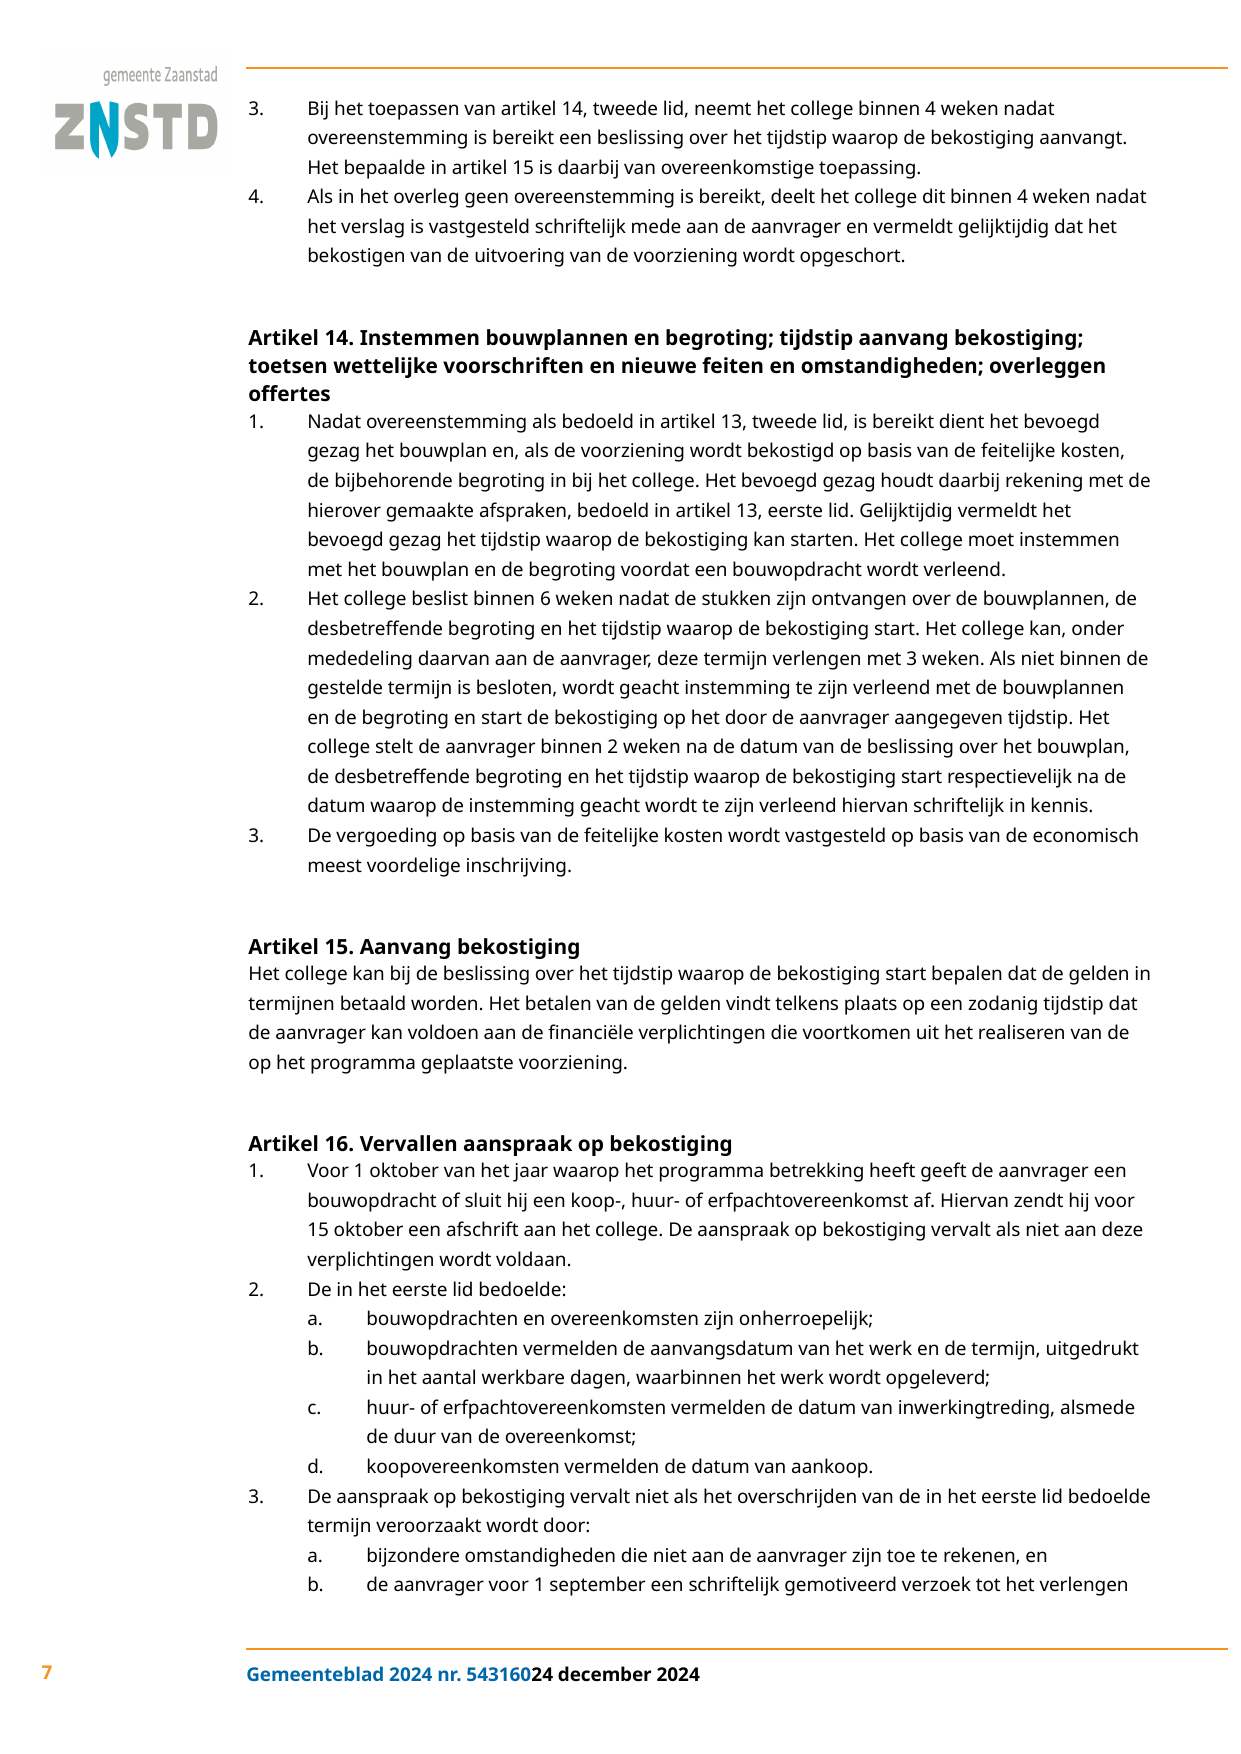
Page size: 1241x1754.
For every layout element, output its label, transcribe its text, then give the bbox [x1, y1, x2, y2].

list koopovereenkomsten vermelden de datum van aankoop. [307, 1453, 1152, 1479]
list De vergoeding op basis van de feitelijke kosten wordt vastgesteld op basis van de economisch meest voordelige inschrijving. [248, 822, 1152, 877]
list De aanspraak op bekostiging vervalt niet als het overschrijden van de in het eerste lid bedoelde termijn veroorzaakt wordt door: [248, 1483, 1152, 1538]
list de aanvrager voor 1 september een schriftelijk gemotiveerd verzoek tot het verlengen [307, 1572, 1152, 1597]
list bouwopdrachten en overeenkomsten zijn onherroepelijk; [307, 1305, 1152, 1331]
list huur- of erfpachtovereenkomsten vermelden de datum van inwerkingtreding, alsmede de duur van de overeenkomst; [307, 1394, 1152, 1449]
list Het college beslist binnen 6 weken nadat de stukken zijn ontvangen over de bouwplannen, de desbetreffende begroting en het tijdstip waarop de bekostiging start. Het college kan, onder mededeling daarvan aan de aanvrager, deze termijn verlengen met 3 weken. Als niet binnen de gestelde termijn is besloten, wordt geacht instemming te zijn verleend met de bouwplannen en de begroting en start de bekostiging op het door de aanvrager aangegeven tijdstip. Het college stelt de aanvrager binnen 2 weken na de datum van de beslissing over het bouwplan, de desbetreffende begroting en het tijdstip waarop de bekostiging start respectievelijk na de datum waarop de instemming geacht wordt te zijn verleend hiervan schriftelijk in kennis. [248, 586, 1152, 818]
list Als in het overleg geen overeenstemming is bereikt, deelt het college dit binnen 4 weken nadat het verslag is vastgesteld schriftelijk mede aan de aanvrager en vermeldt gelijktijdig dat het bekostigen van de uitvoering van de voorziening wordt opgeschort. [248, 183, 1152, 268]
text Artikel 16. Vervallen aanspraak op bekostiging [248, 1129, 1152, 1157]
list De in het eerste lid bedoelde: [248, 1276, 1152, 1301]
list bouwopdrachten vermelden de aanvangsdatum van het werk en de termijn, uitgedrukt in het aantal werkbare dagen, waarbinnen het werk wordt opgeleverd; [307, 1335, 1152, 1390]
text Artikel 14. Instemmen bouwplannen en begroting; tijdstip aanvang bekostiging; toetsen wettelijke voorschriften en nieuwe feiten en omstandigheden; overleggen offertes [248, 323, 1152, 408]
picture [41, 47, 231, 172]
text Het college kan bij de beslissing over het tijdstip waarop de bekostiging start bepalen dat de gelden in termijnen betaald worden. Het betalen van de gelden vindt telkens plaats op een zodanig tijdstip dat de aanvrager kan voldoen aan de financiële verplichtingen die voortkomen uit het realiseren van de op het programma geplaatste voorziening. [248, 960, 1152, 1075]
list Nadat overeenstemming als bedoeld in artikel 13, tweede lid, is bereikt dient het bevoegd gezag het bouwplan en, als de voorziening wordt bekostigd op basis van de feitelijke kosten, de bijbehorende begroting in bij het college. Het bevoegd gezag houdt daarbij rekening met de hierover gemaakte afspraken, bedoeld in artikel 13, eerste lid. Gelijktijdig vermeldt het bevoegd gezag het tijdstip waarop de bekostiging kan starten. Het college moet instemmen met het bouwplan en de begroting voordat een bouwopdracht wordt verleend. [248, 408, 1152, 582]
text Artikel 15. Aanvang bekostiging [248, 932, 1152, 960]
list Voor 1 oktober van het jaar waarop het programma betrekking heeft geeft de aanvrager een bouwopdracht of sluit hij een koop-, huur- of erfpachtovereenkomst af. Hiervan zendt hij voor 15 oktober een afschrift aan het college. De aanspraak op bekostiging vervalt als niet aan deze verplichtingen wordt voldaan. [248, 1157, 1152, 1272]
list Bij het toepassen van artikel 14, tweede lid, neemt het college binnen 4 weken nadat overeenstemming is bereikt een beslissing over het tijdstip waarop de bekostiging aanvangt. Het bepaalde in artikel 15 is daarbij van overeenkomstige toepassing. [248, 95, 1152, 180]
list bijzondere omstandigheden die niet aan de aanvrager zijn toe te rekenen, en [307, 1542, 1152, 1568]
